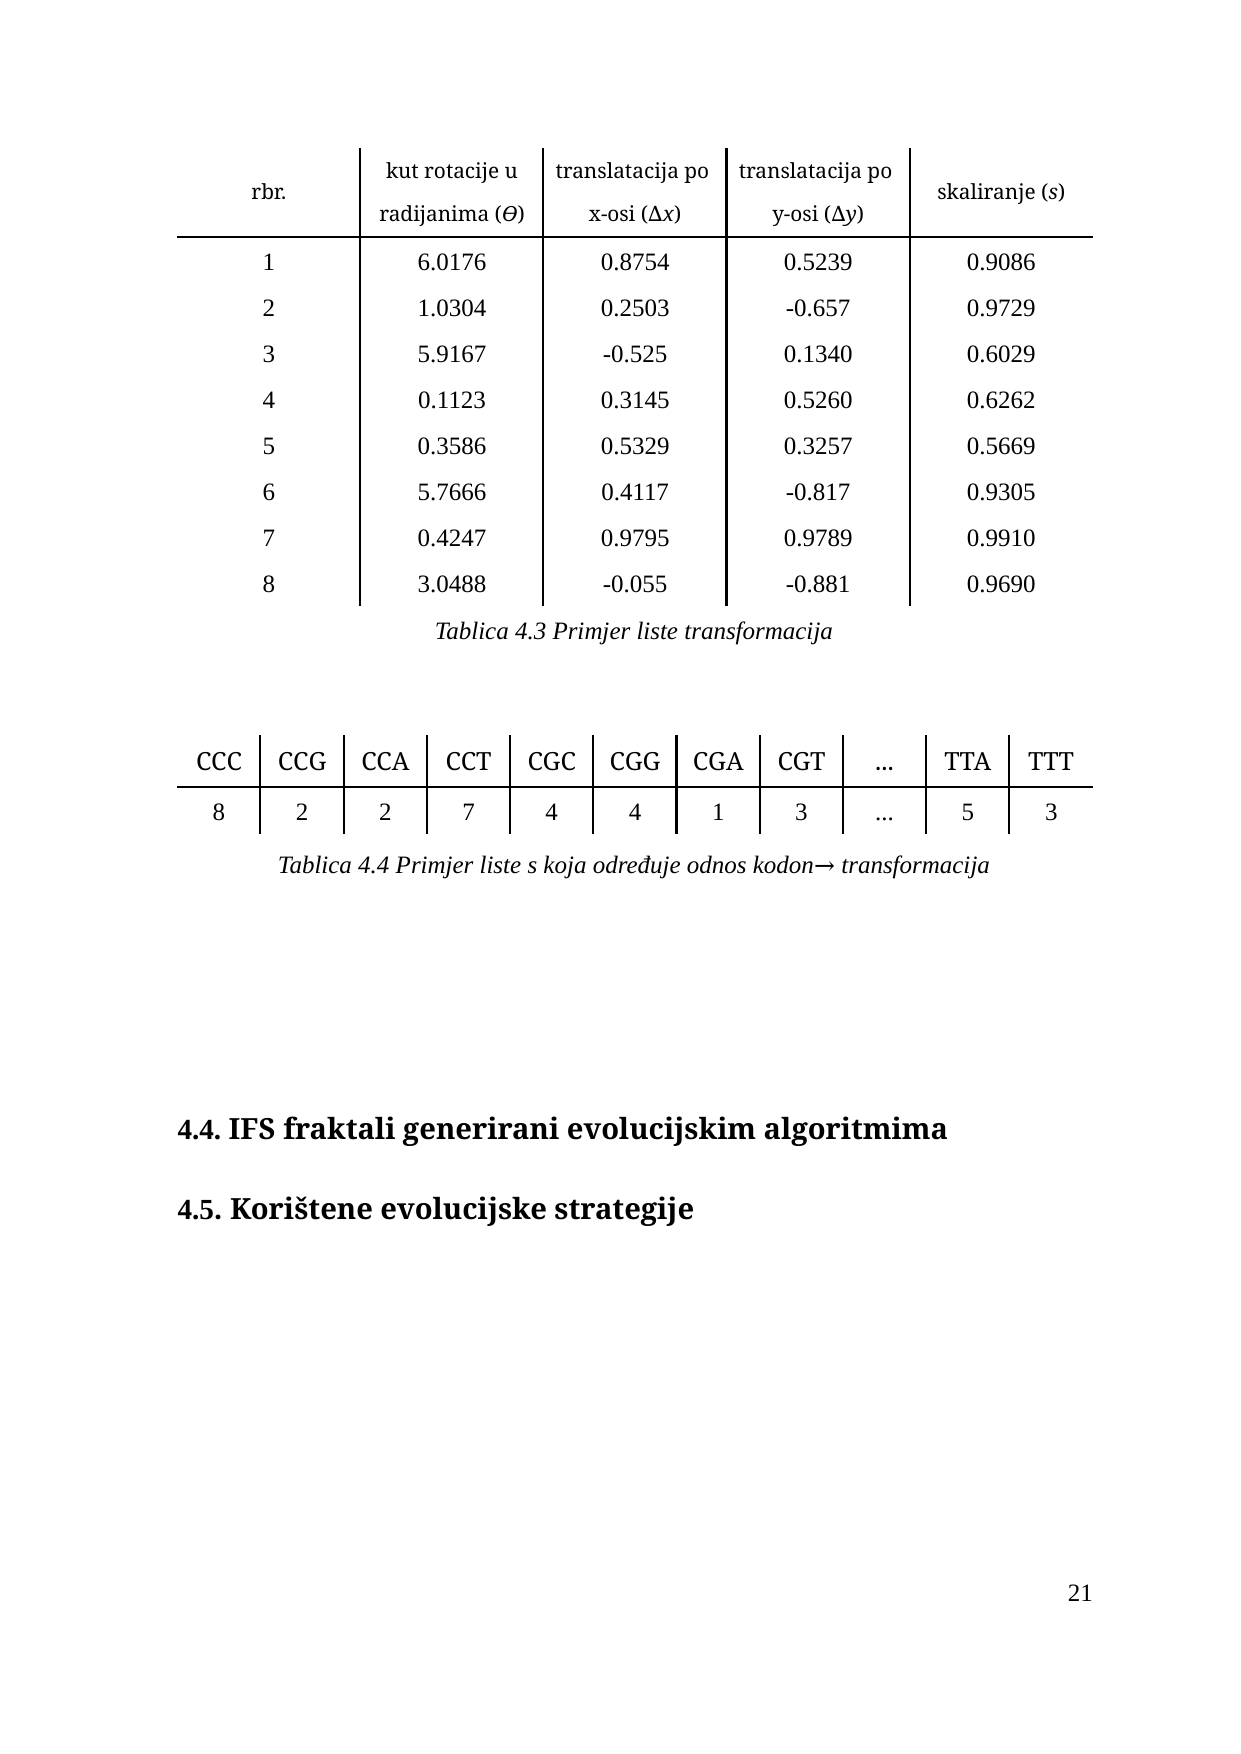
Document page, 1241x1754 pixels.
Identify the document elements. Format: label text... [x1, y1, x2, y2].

table_cell 0.4247 [361, 514, 542, 560]
table_header CCA [345, 735, 426, 786]
table_header CCG [261, 735, 343, 786]
table_header CCT [428, 735, 509, 786]
table_header TTT [1010, 735, 1093, 786]
table_cell 7 [177, 514, 359, 560]
subtitle 4.4. IFS fraktali generirani evolucijskim algoritmima [177, 1108, 1093, 1148]
table_cell 0.3586 [361, 422, 542, 468]
table_cell 0.9795 [544, 514, 725, 560]
table_cell 0.9690 [911, 560, 1093, 606]
table_cell 0.3257 [728, 422, 909, 468]
table_cell 0.2503 [544, 284, 725, 330]
table_cell 0.9305 [911, 468, 1093, 514]
table_cell 0.9789 [728, 514, 909, 560]
table_cell 0.8754 [544, 238, 725, 284]
table_cell 1 [177, 238, 359, 284]
table_header TTA [927, 735, 1008, 786]
table_cell 0.1123 [361, 376, 542, 422]
table_cell ... [844, 788, 925, 834]
table_cell 7 [428, 788, 509, 834]
table_header skaliranje (s) [911, 148, 1093, 236]
table_cell 8 [177, 788, 259, 834]
table_header kut rotacije u radijanima (ϴ) [361, 148, 542, 236]
table_cell 0.5669 [911, 422, 1093, 468]
table_header translatacija po y-osi (∆y) [728, 148, 909, 236]
table_cell 0.5260 [728, 376, 909, 422]
table_cell 5.9167 [361, 330, 542, 376]
table_header CGG [594, 735, 675, 786]
table_header rbr. [177, 148, 359, 236]
table_cell 2 [261, 788, 343, 834]
table_cell 4 [177, 376, 359, 422]
table_cell 6 [177, 468, 359, 514]
table_cell 0.1340 [728, 330, 909, 376]
table_cell 3 [761, 788, 842, 834]
table_cell 4 [511, 788, 592, 834]
table_cell -0.055 [544, 560, 725, 606]
text Tablica 4.3 Primjer liste transformacija [177, 616, 1093, 644]
table_cell 5.7666 [361, 468, 542, 514]
table_cell 0.3145 [544, 376, 725, 422]
table_cell 0.9729 [911, 284, 1093, 330]
table_cell 0.9910 [911, 514, 1093, 560]
table_cell -0.881 [728, 560, 909, 606]
table_cell 6.0176 [361, 238, 542, 284]
table_header translatacija po x-osi (∆x) [544, 148, 725, 236]
table_cell 0.5239 [728, 238, 909, 284]
table_cell 2 [177, 284, 359, 330]
table_cell 0.6262 [911, 376, 1093, 422]
table_cell 1.0304 [361, 284, 542, 330]
table_header CGT [761, 735, 842, 786]
table_cell 0.6029 [911, 330, 1093, 376]
table_cell 5 [927, 788, 1008, 834]
table_cell -0.817 [728, 468, 909, 514]
table_cell 1 [678, 788, 759, 834]
table_header CCC [177, 735, 259, 786]
table_header ... [844, 735, 925, 786]
table_cell 4 [594, 788, 675, 834]
table_cell -0.525 [544, 330, 725, 376]
table_cell 3.0488 [361, 560, 542, 606]
table_cell 0.9086 [911, 238, 1093, 284]
table_header CGA [678, 735, 759, 786]
table_cell 3 [177, 330, 359, 376]
table_cell 8 [177, 560, 359, 606]
table_cell 2 [345, 788, 426, 834]
subtitle 4.5. Korištene evolucijske strategije [177, 1188, 1093, 1228]
text Tablica 4.4 Primjer liste s koja određuje odnos kodon→ transformacija [177, 847, 1093, 882]
table_cell 5 [177, 422, 359, 468]
table_cell 0.4117 [544, 468, 725, 514]
table_cell 3 [1010, 788, 1093, 834]
table_header CGC [511, 735, 592, 786]
table_cell -0.657 [728, 284, 909, 330]
table_cell 0.5329 [544, 422, 725, 468]
